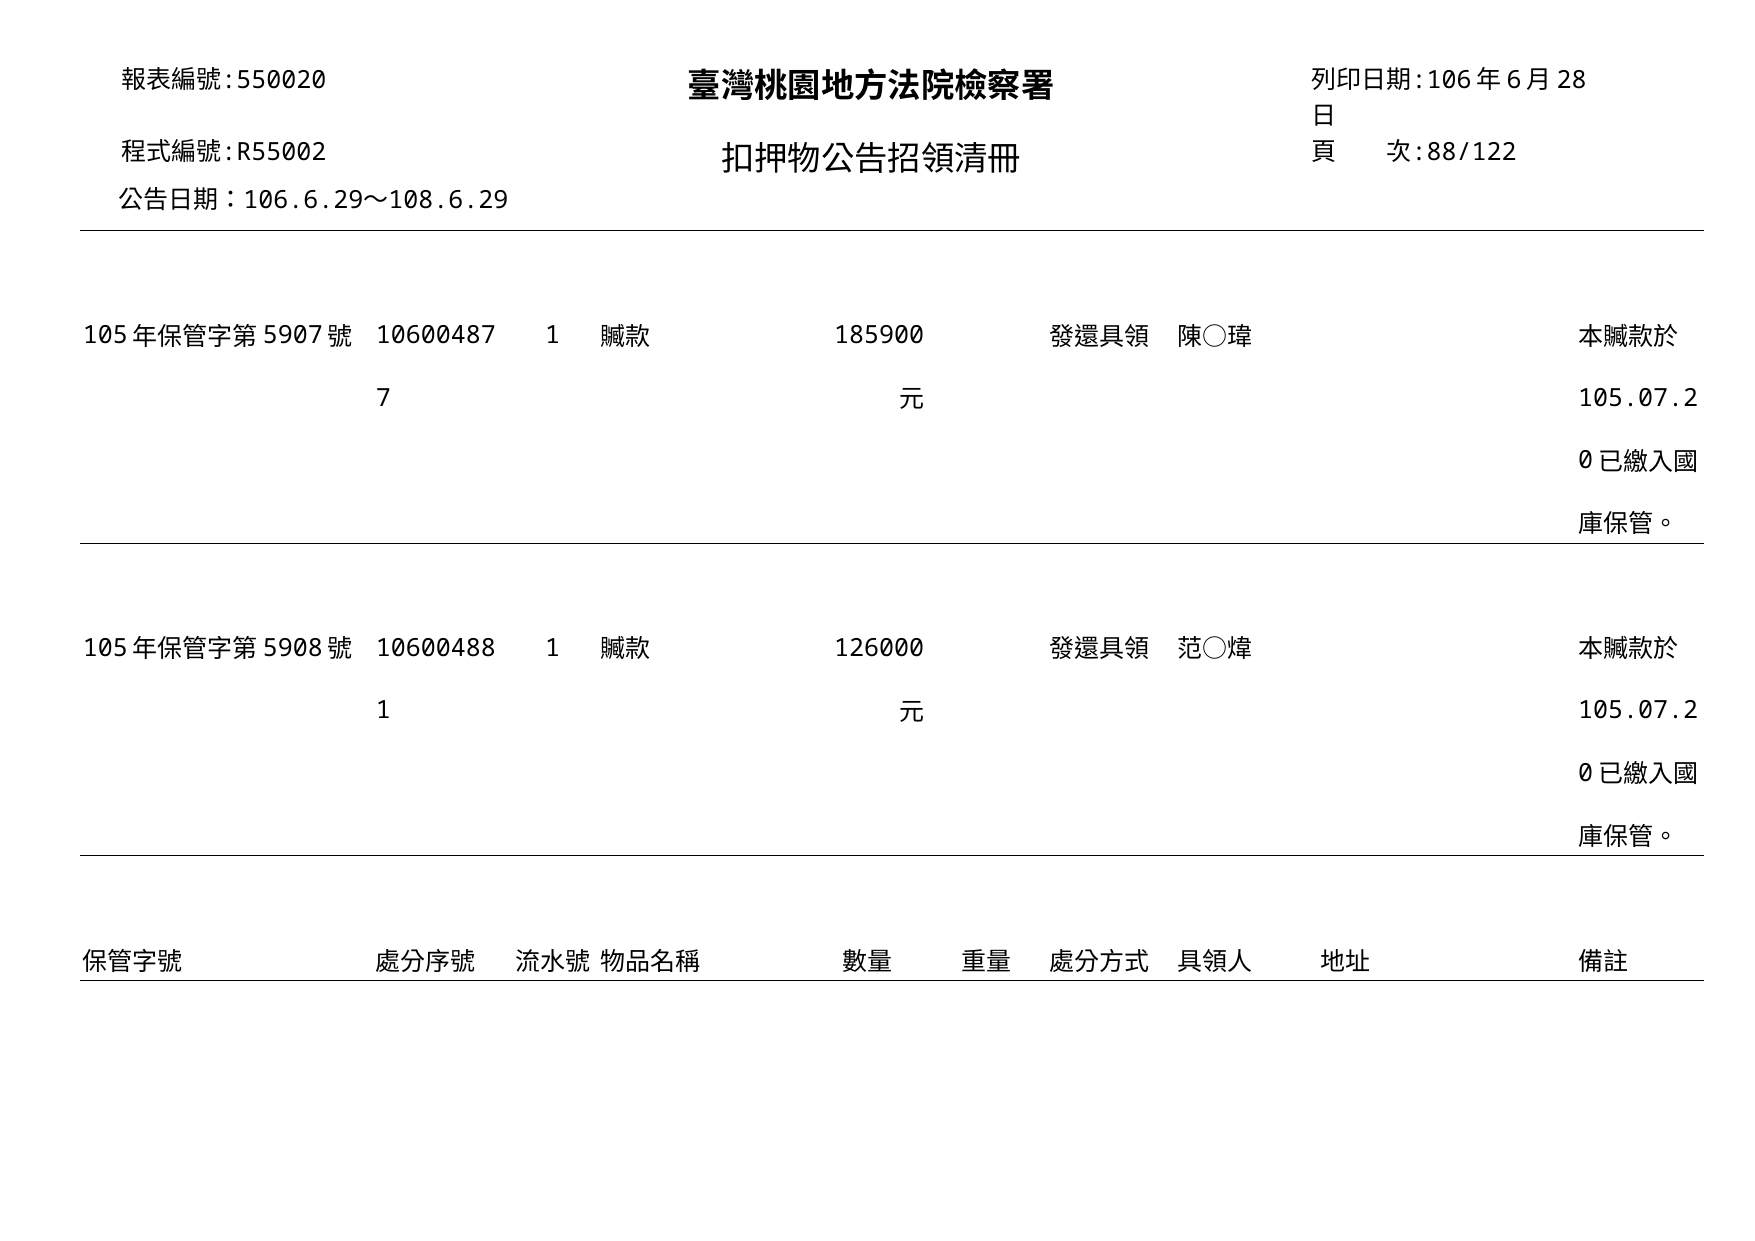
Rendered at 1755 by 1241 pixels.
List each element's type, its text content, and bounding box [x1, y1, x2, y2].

table_header 地址 [1317, 918, 1575, 980]
table_cell 范○煒 [1175, 544, 1317, 855]
table_cell 126000元 [808, 544, 927, 855]
table_header 流水號 [507, 918, 597, 980]
table_cell 1 [507, 231, 597, 542]
table_cell [927, 231, 1046, 542]
table_cell 本贓款於105.07.20已繳入國庫保管。 [1575, 544, 1704, 855]
table_cell 1 [507, 544, 597, 855]
table_cell [927, 544, 1046, 855]
table_header 處分方式 [1046, 918, 1175, 980]
table_header 處分序號 [373, 918, 507, 980]
table_cell 贓款 [597, 231, 807, 542]
table_cell 106004877 [373, 231, 507, 542]
table_cell 發還具領 [1046, 231, 1175, 542]
table_cell 105年保管字第5908號 [80, 544, 373, 855]
table_header 物品名稱 [597, 918, 807, 980]
table_cell 陳○瑋 [1175, 231, 1317, 542]
table_cell 贓款 [597, 544, 807, 855]
table_header 重量 [927, 918, 1046, 980]
table_cell 本贓款於105.07.20已繳入國庫保管。 [1575, 231, 1704, 542]
table_cell 105年保管字第5907號 [80, 231, 373, 542]
table_header 具領人 [1175, 918, 1317, 980]
table_header 數量 [808, 918, 927, 980]
table_cell [1317, 544, 1575, 855]
table_header 備註 [1575, 918, 1704, 980]
table_cell [1317, 231, 1575, 542]
table_cell 106004881 [373, 544, 507, 855]
table_cell 發還具領 [1046, 544, 1175, 855]
table_cell 185900元 [808, 231, 927, 542]
table_header 保管字號 [80, 918, 373, 980]
